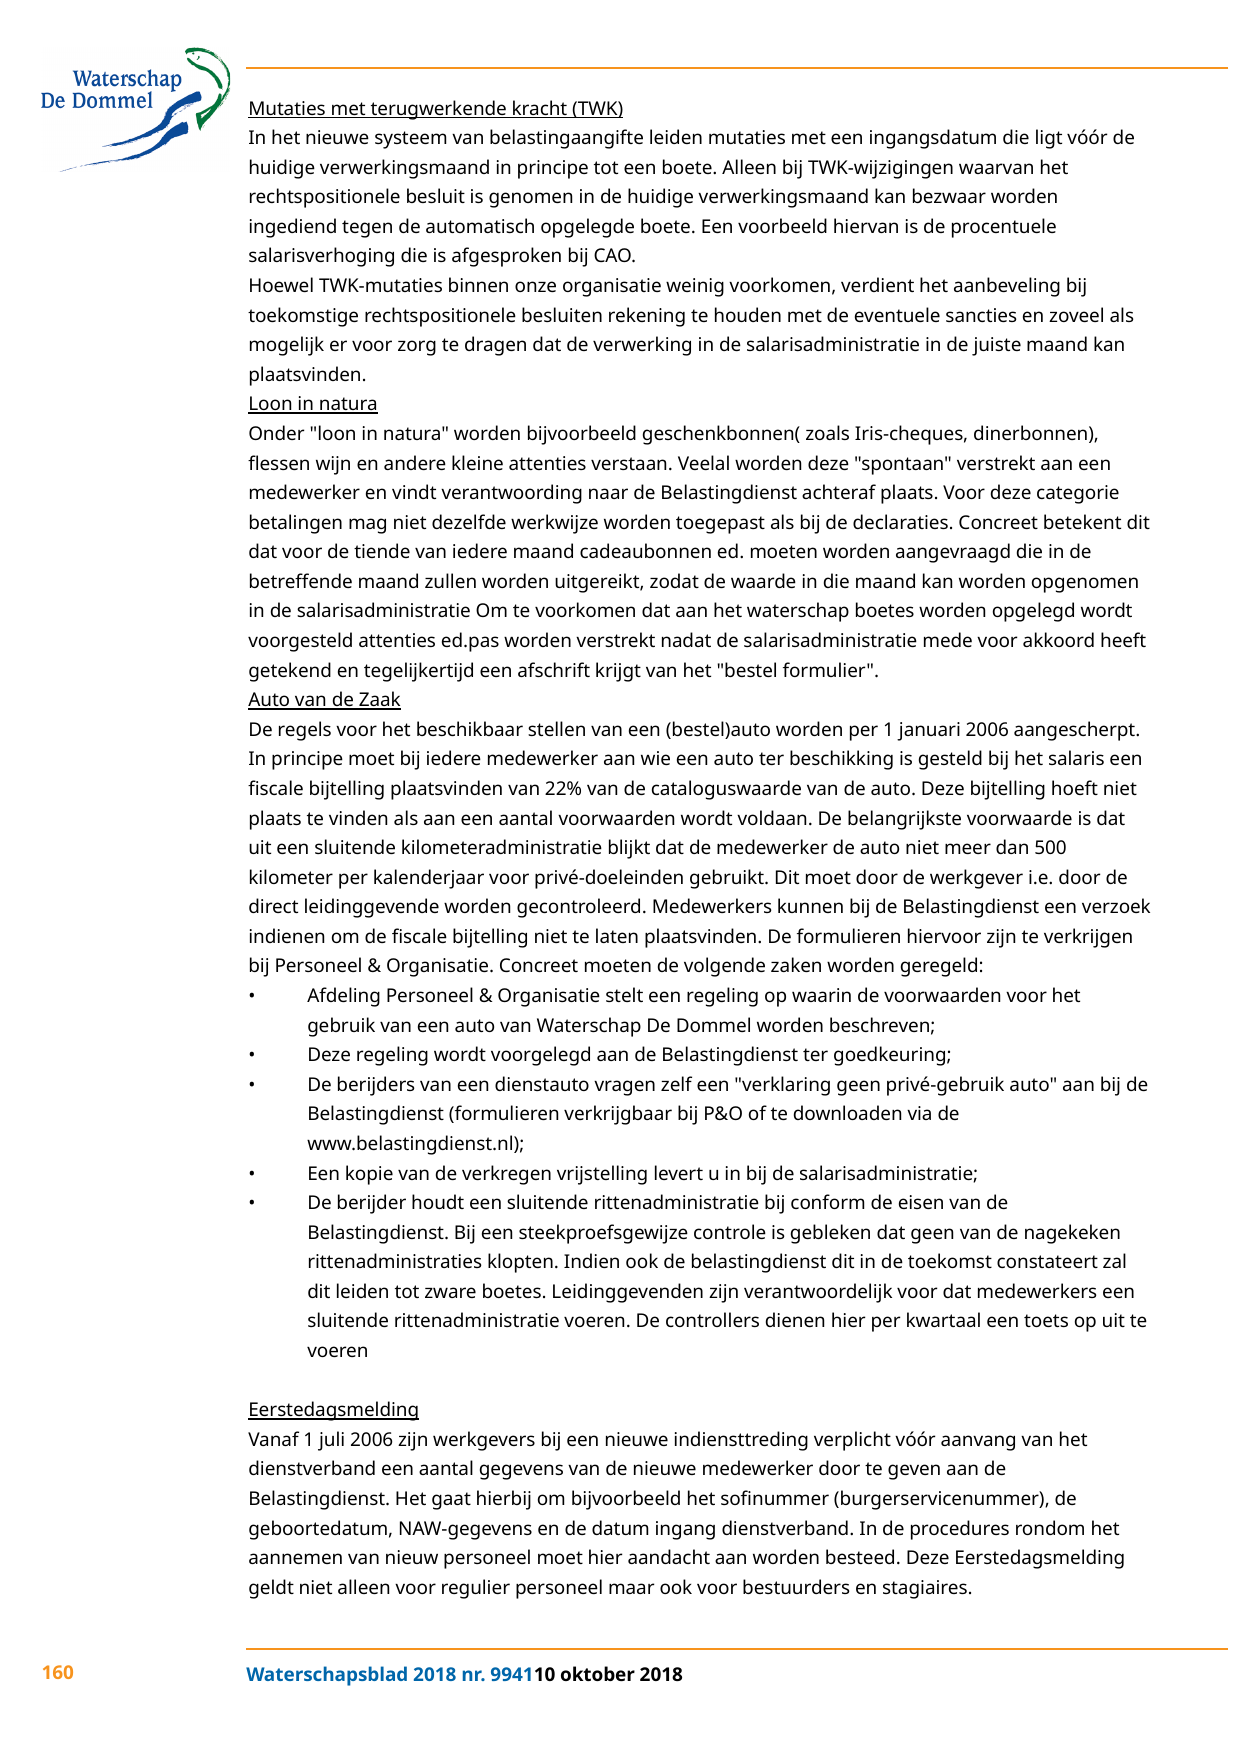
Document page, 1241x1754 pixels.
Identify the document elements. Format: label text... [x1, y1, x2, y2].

picture [41, 47, 231, 172]
list Een kopie van de verkregen vrijstelling levert u in bij de salarisadministratie; [248, 1160, 1152, 1186]
list De berijders van een dienstauto vragen zelf een "verklaring geen privé-gebruik auto" aan bij de Belastingdienst (formulieren verkrijgbaar bij P&O of te downloaden via de www.belastingdienst.nl); [248, 1071, 1152, 1156]
list Afdeling Personeel & Organisatie stelt een regeling op waarin de voorwaarden voor het gebruik van een auto van Waterschap De Dommel worden beschreven; [248, 982, 1152, 1038]
text Vanaf 1 juli 2006 zijn werkgevers bij een nieuwe indiensttreding verplicht vóór aanvang van het dienstverband een aantal gegevens van de nieuwe medewerker door te geven aan de Belastingdienst. Het gaat hierbij om bijvoorbeeld het sofinummer (burgerservicenummer), de geboortedatum, NAW-gegevens en de datum ingang dienstverband. In de procedures rondom het aannemen van nieuw personeel moet hier aandacht aan worden besteed. Deze Eerstedagsmelding geldt niet alleen voor regulier personeel maar ook voor bestuurders en stagiaires. [248, 1426, 1152, 1600]
text Onder "loon in natura" worden bijvoorbeeld geschenkbonnen( zoals Iris-cheques, dinerbonnen), flessen wijn en andere kleine attenties verstaan. Veelal worden deze "spontaan" verstrekt aan een medewerker en vindt verantwoording naar de Belastingdienst achteraf plaats. Voor deze categorie betalingen mag niet dezelfde werkwijze worden toegepast als bij de declaraties. Concreet betekent dit dat voor de tiende van iedere maand cadeaubonnen ed. moeten worden aangevraagd die in de betreffende maand zullen worden uitgereikt, zodat de waarde in die maand kan worden opgenomen in de salarisadministratie Om te voorkomen dat aan het waterschap boetes worden opgelegd wordt voorgesteld attenties ed.pas worden verstrekt nadat de salarisadministratie mede voor akkoord heeft getekend en tegelijkertijd een afschrift krijgt van het "bestel formulier". [248, 420, 1152, 683]
text Hoewel TWK-mutaties binnen onze organisatie weinig voorkomen, verdient het aanbeveling bij toekomstige rechtspositionele besluiten rekening te houden met de eventuele sancties en zoveel als mogelijk er voor zorg te dragen dat de verwerking in de salarisadministratie in de juiste maand kan plaatsvinden. [248, 272, 1152, 387]
text De regels voor het beschikbaar stellen van een (bestel)auto worden per 1 januari 2006 aangescherpt. In principe moet bij iedere medewerker aan wie een auto ter beschikking is gesteld bij het salaris een fiscale bijtelling plaatsvinden van 22% van de cataloguswaarde van de auto. Deze bijtelling hoeft niet plaats te vinden als aan een aantal voorwaarden wordt voldaan. De belangrijkste voorwaarde is dat uit een sluitende kilometeradministratie blijkt dat de medewerker de auto niet meer dan 500 kilometer per kalenderjaar voor privé-doeleinden gebruikt. Dit moet door de werkgever i.e. door de direct leidinggevende worden gecontroleerd. Medewerkers kunnen bij de Belastingdienst een verzoek indienen om de fiscale bijtelling niet te laten plaatsvinden. De formulieren hiervoor zijn te verkrijgen bij Personeel & Organisatie. Concreet moeten de volgende zaken worden geregeld: [248, 716, 1152, 978]
list De berijder houdt een sluitende rittenadministratie bij conform de eisen van de Belastingdienst. Bij een steekproefsgewijze controle is gebleken dat geen van de nagekeken rittenadministraties klopten. Indien ook de belastingdienst dit in de toekomst constateert zal dit leiden tot zware boetes. Leidinggevenden zijn verantwoordelijk voor dat medewerkers een sluitende rittenadministratie voeren. De controllers dienen hier per kwartaal een toets op uit te voeren [248, 1189, 1152, 1363]
text Mutaties met terugwerkende kracht (TWK) [248, 95, 1152, 121]
text Loon in natura [248, 391, 1152, 416]
text In het nieuwe systeem van belastingaangifte leiden mutaties met een ingangsdatum die ligt vóór de huidige verwerkingsmaand in principe tot een boete. Alleen bij TWK-wijzigingen waarvan het rechtspositionele besluit is genomen in de huidige verwerkingsmaand kan bezwaar worden ingediend tegen de automatisch opgelegde boete. Een voorbeeld hiervan is de procentuele salarisverhoging die is afgesproken bij CAO. [248, 124, 1152, 268]
list Deze regeling wordt voorgelegd aan de Belastingdienst ter goedkeuring; [248, 1041, 1152, 1067]
text Auto van de Zaak [248, 686, 1152, 712]
text Eerstedagsmelding [248, 1396, 1152, 1422]
